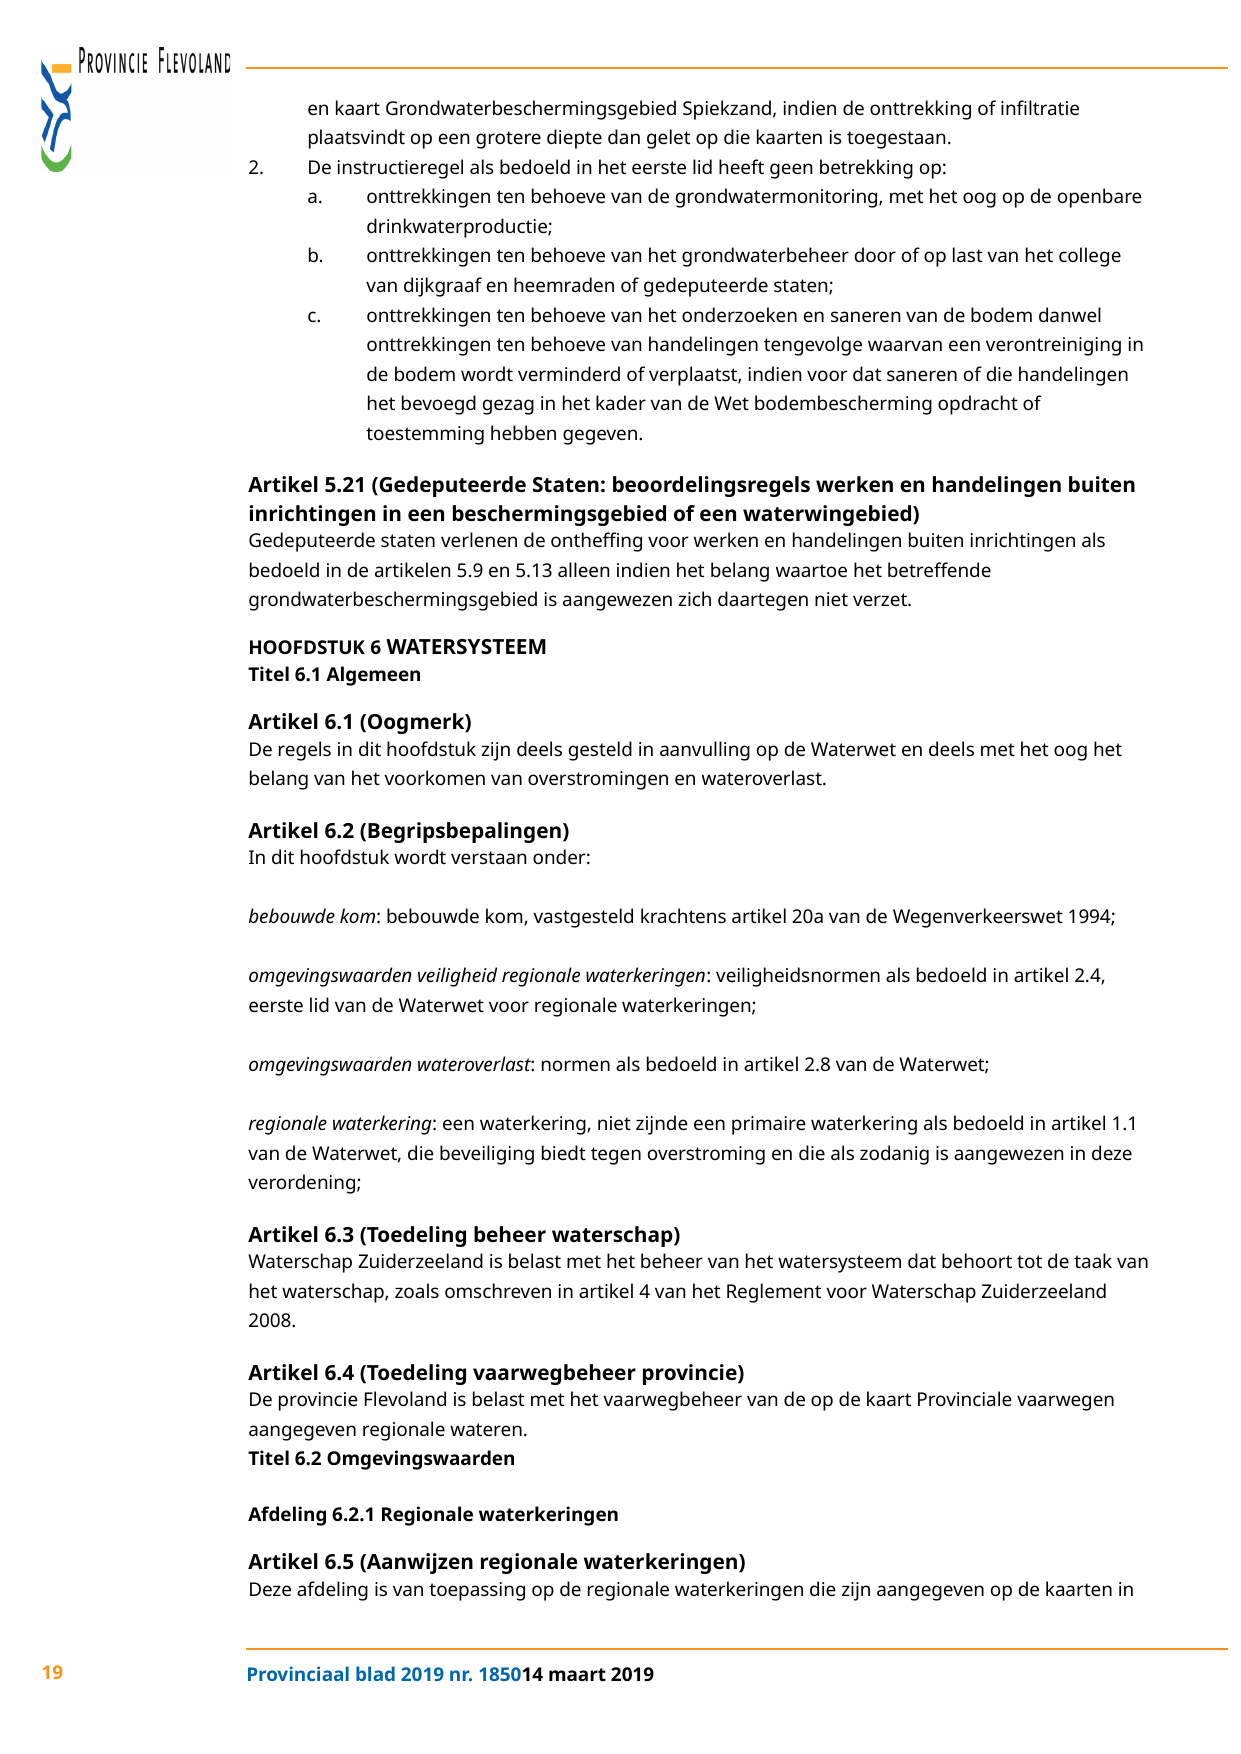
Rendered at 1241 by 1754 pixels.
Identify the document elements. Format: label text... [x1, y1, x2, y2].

text omgevingswaarden veiligheid regionale waterkeringen: veiligheidsnormen als bedoeld in artikel 2.4, eerste lid van de Waterwet voor regionale waterkeringen; [248, 962, 1152, 1018]
list De instructieregel als bedoeld in het eerste lid heeft geen betrekking op: [248, 154, 1152, 180]
text Waterschap Zuiderzeeland is belast met het beheer van het watersysteem dat behoort tot de taak van het waterschap, zoals omschreven in artikel 4 van het Reglement voor Waterschap Zuiderzeeland 2008. [248, 1248, 1152, 1333]
text Artikel 6.1 (Oogmerk) [248, 707, 1152, 736]
text regionale waterkering: een waterkering, niet zijnde een primaire waterkering als bedoeld in artikel 1.1 van de Waterwet, die beveiliging biedt tegen overstroming en die als zodanig is aangewezen in deze verordening; [248, 1110, 1152, 1195]
text Artikel 6.5 (Aanwijzen regionale waterkeringen) [248, 1547, 1152, 1576]
list en kaart Grondwaterbeschermingsgebied Spiekzand, indien de onttrekking of infiltratie plaatsvindt op een grotere diepte dan gelet op die kaarten is toegestaan. [248, 95, 1152, 150]
text Artikel 6.3 (Toedeling beheer waterschap) [248, 1220, 1152, 1248]
text Titel 6.2 Omgevingswaarden [248, 1446, 1152, 1471]
list onttrekkingen ten behoeve van het onderzoeken en saneren van de bodem danwel onttrekkingen ten behoeve van handelingen tengevolge waarvan een verontreiniging in de bodem wordt verminderd of verplaatst, indien voor dat saneren of die handelingen het bevoegd gezag in het kader van de Wet bodembescherming opdracht of toestemming hebben gegeven. [307, 302, 1152, 446]
list onttrekkingen ten behoeve van het grondwaterbeheer door of op last van het college van dijkgraaf en heemraden of gedeputeerde staten; [307, 243, 1152, 298]
text Artikel 6.4 (Toedeling vaarwegbeheer provincie) [248, 1358, 1152, 1386]
text Afdeling 6.2.1 Regionale waterkeringen [248, 1501, 1152, 1527]
list onttrekkingen ten behoeve van de grondwatermonitoring, met het oog op de openbare drinkwaterproductie; [307, 183, 1152, 239]
text In dit hoofdstuk wordt verstaan onder: [248, 844, 1152, 870]
text De regels in dit hoofdstuk zijn deels gesteld in aanvulling op de Waterwet en deels met het oog het belang van het voorkomen van overstromingen en wateroverlast. [248, 736, 1152, 791]
text bebouwde kom: bebouwde kom, vastgesteld krachtens artikel 20a van de Wegenverkeerswet 1994; [248, 903, 1152, 929]
text Artikel 6.2 (Begripsbepalingen) [248, 816, 1152, 844]
text Deze afdeling is van toepassing op de regionale waterkeringen die zijn aangegeven op de kaarten in [248, 1576, 1152, 1602]
picture [41, 47, 231, 172]
text Gedeputeerde staten verlenen de ontheffing voor werken en handelingen buiten inrichtingen als bedoeld in de artikelen 5.9 en 5.13 alleen indien het belang waartoe het betreffende grondwaterbeschermingsgebied is aangewezen zich daartegen niet verzet. [248, 527, 1152, 612]
text omgevingswaarden wateroverlast: normen als bedoeld in artikel 2.8 van de Waterwet; [248, 1051, 1152, 1077]
text HOOFDSTUK 6 WATERSYSTEEM [248, 632, 1152, 661]
text De provincie Flevoland is belast met het vaarwegbeheer van de op de kaart Provinciale vaarwegen aangegeven regionale wateren. [248, 1386, 1152, 1442]
text Artikel 5.21 (Gedeputeerde Staten: beoordelingsregels werken en handelingen buiten inrichtingen in een beschermingsgebied of een waterwingebied) [248, 471, 1152, 527]
text Titel 6.1 Algemeen [248, 661, 1152, 686]
